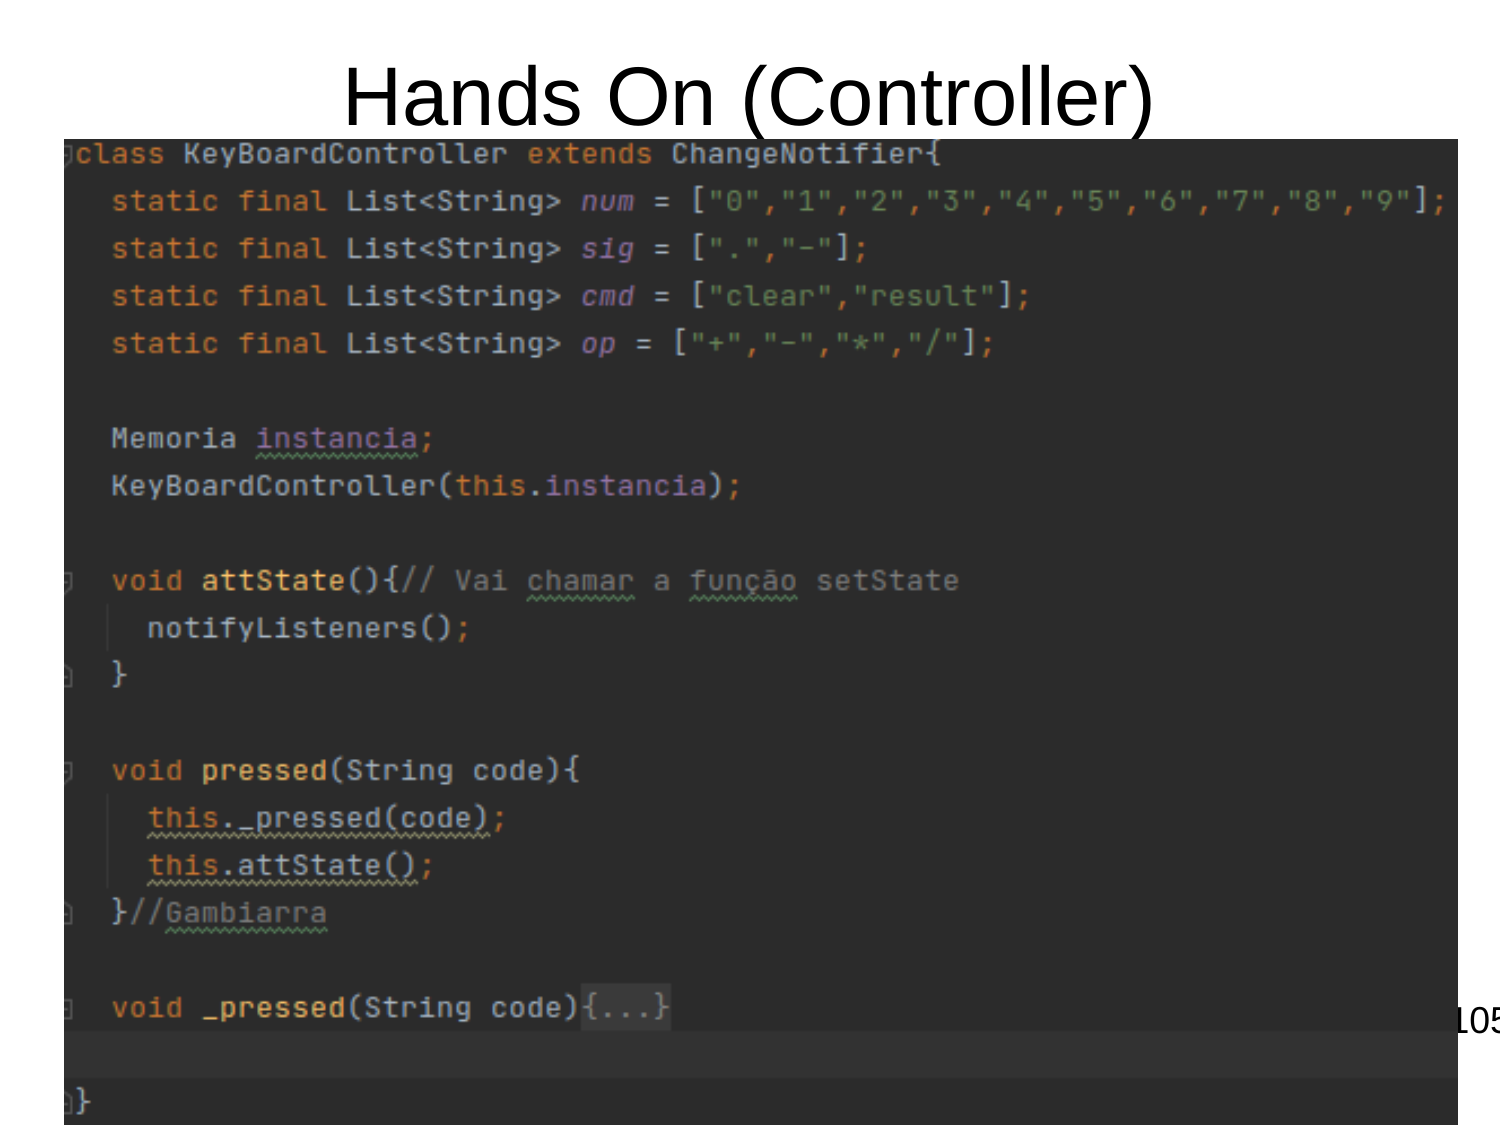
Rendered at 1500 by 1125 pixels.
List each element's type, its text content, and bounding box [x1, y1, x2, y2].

text_box Hands On (Controller) [74, 30, 1425, 139]
picture [64, 139, 1458, 1125]
